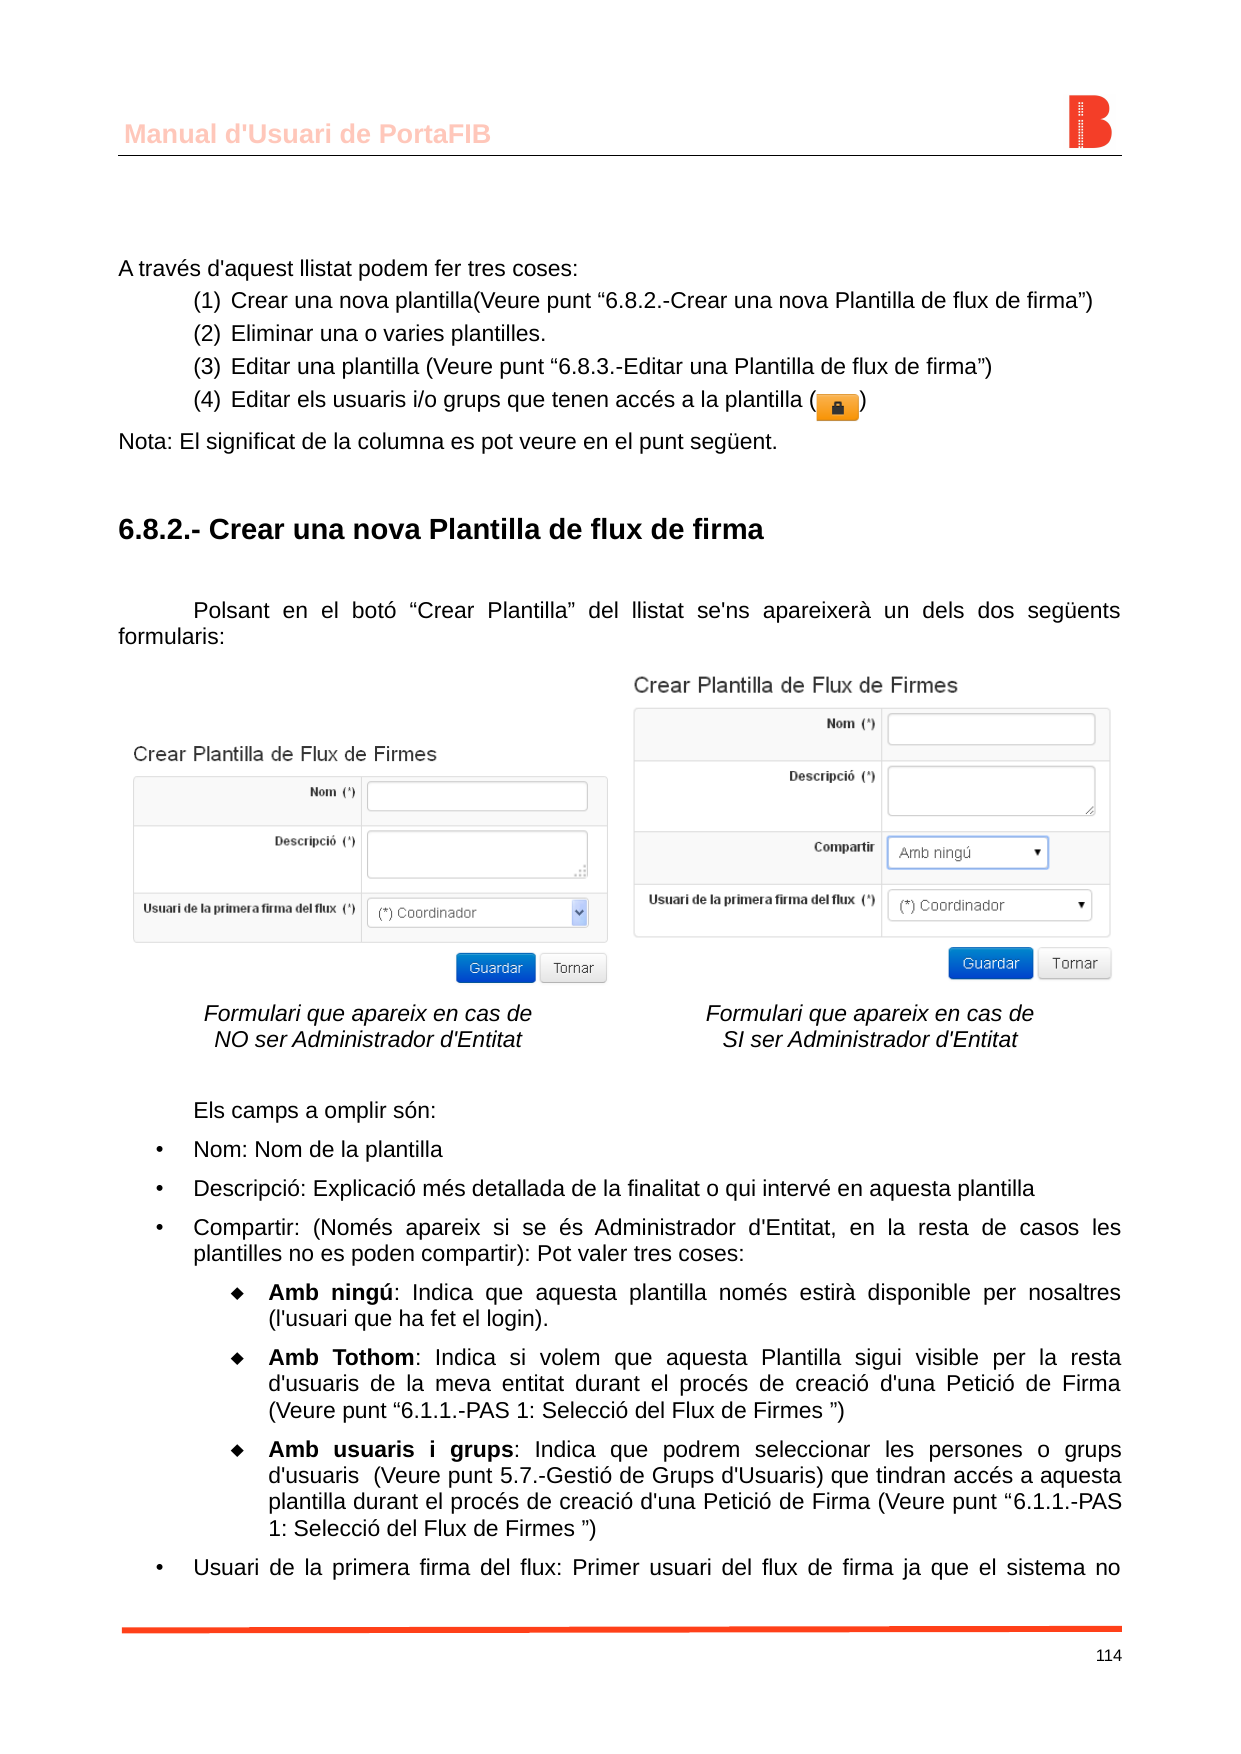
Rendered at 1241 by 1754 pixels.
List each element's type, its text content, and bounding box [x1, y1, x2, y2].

list Amb Tothom: Indica si volem que aquesta Plantilla sigui visible per la resta d'usuaris de la meva entitat durant el procés de creació d'una Petició de Firma (Veure punt “6.1.1.-PAS 1: Selecció del Flux de Firmes ”) [231, 1344, 1122, 1423]
list Amb usuaris i grups: Indica que podrem seleccionar les persones o grups d'usuaris (Veure punt 5.7.-Gestió de Grups d'Usuaris) que tindran accés a aquesta plantilla durant el procés de creació d'una Petició de Firma (Veure punt “6.1.1.-PAS 1: Selecció del Flux de Firmes ”) [231, 1436, 1122, 1541]
table_header [620, 662, 1122, 994]
list Nom: Nom de la plantilla [156, 1136, 1122, 1162]
list Eliminar una o varies plantilles. [193, 320, 1122, 347]
table_header [118, 662, 620, 994]
list Editar els usuaris i/o grups que tenen accés a la plantilla () [193, 386, 1122, 421]
subtitle Crear una nova Plantilla de flux de firma [118, 512, 1122, 546]
list Amb ningú: Indica que aquesta plantilla només estirà disponible per nosaltres (l'usuari que ha fet el login). [231, 1279, 1122, 1332]
text Els camps a omplir són: [118, 1097, 1122, 1123]
picture [1063, 94, 1117, 150]
list Usuari de la primera firma del flux: Primer usuari del flux de firma ja que el sistema no [156, 1553, 1122, 1580]
list Crear una nova plantilla(Veure punt “6.8.2.-Crear una nova Plantilla de flux de firma”) [193, 287, 1122, 314]
picture [625, 667, 1117, 989]
table_cell Formulari que apareix en cas de NO ser Administrador d'Entitat [118, 994, 620, 1058]
table_cell Formulari que apareix en cas de SI ser Administrador d'Entitat [620, 994, 1122, 1058]
list Descripció: Explicació més detallada de la finalitat o qui intervé en aquesta plantilla [156, 1175, 1122, 1201]
picture [816, 393, 859, 422]
text Polsant en el botó “Crear Plantilla” del llistat se'ns apareixerà un dels dos següents formularis: [118, 597, 1122, 649]
text A través d'aquest llistat podem fer tres coses: [118, 254, 1122, 281]
text Nota: El significat de la columna es pot veure en el punt següent. [118, 428, 1122, 454]
list Editar una plantilla (Veure punt “6.8.3.-Editar una Plantilla de flux de firma”) [193, 353, 1122, 379]
list Compartir: (Només apareix si se és Administrador d'Entitat, en la resta de casos les plantilles no es poden compartir): Pot valer tres coses: [156, 1214, 1122, 1266]
picture [123, 735, 615, 989]
